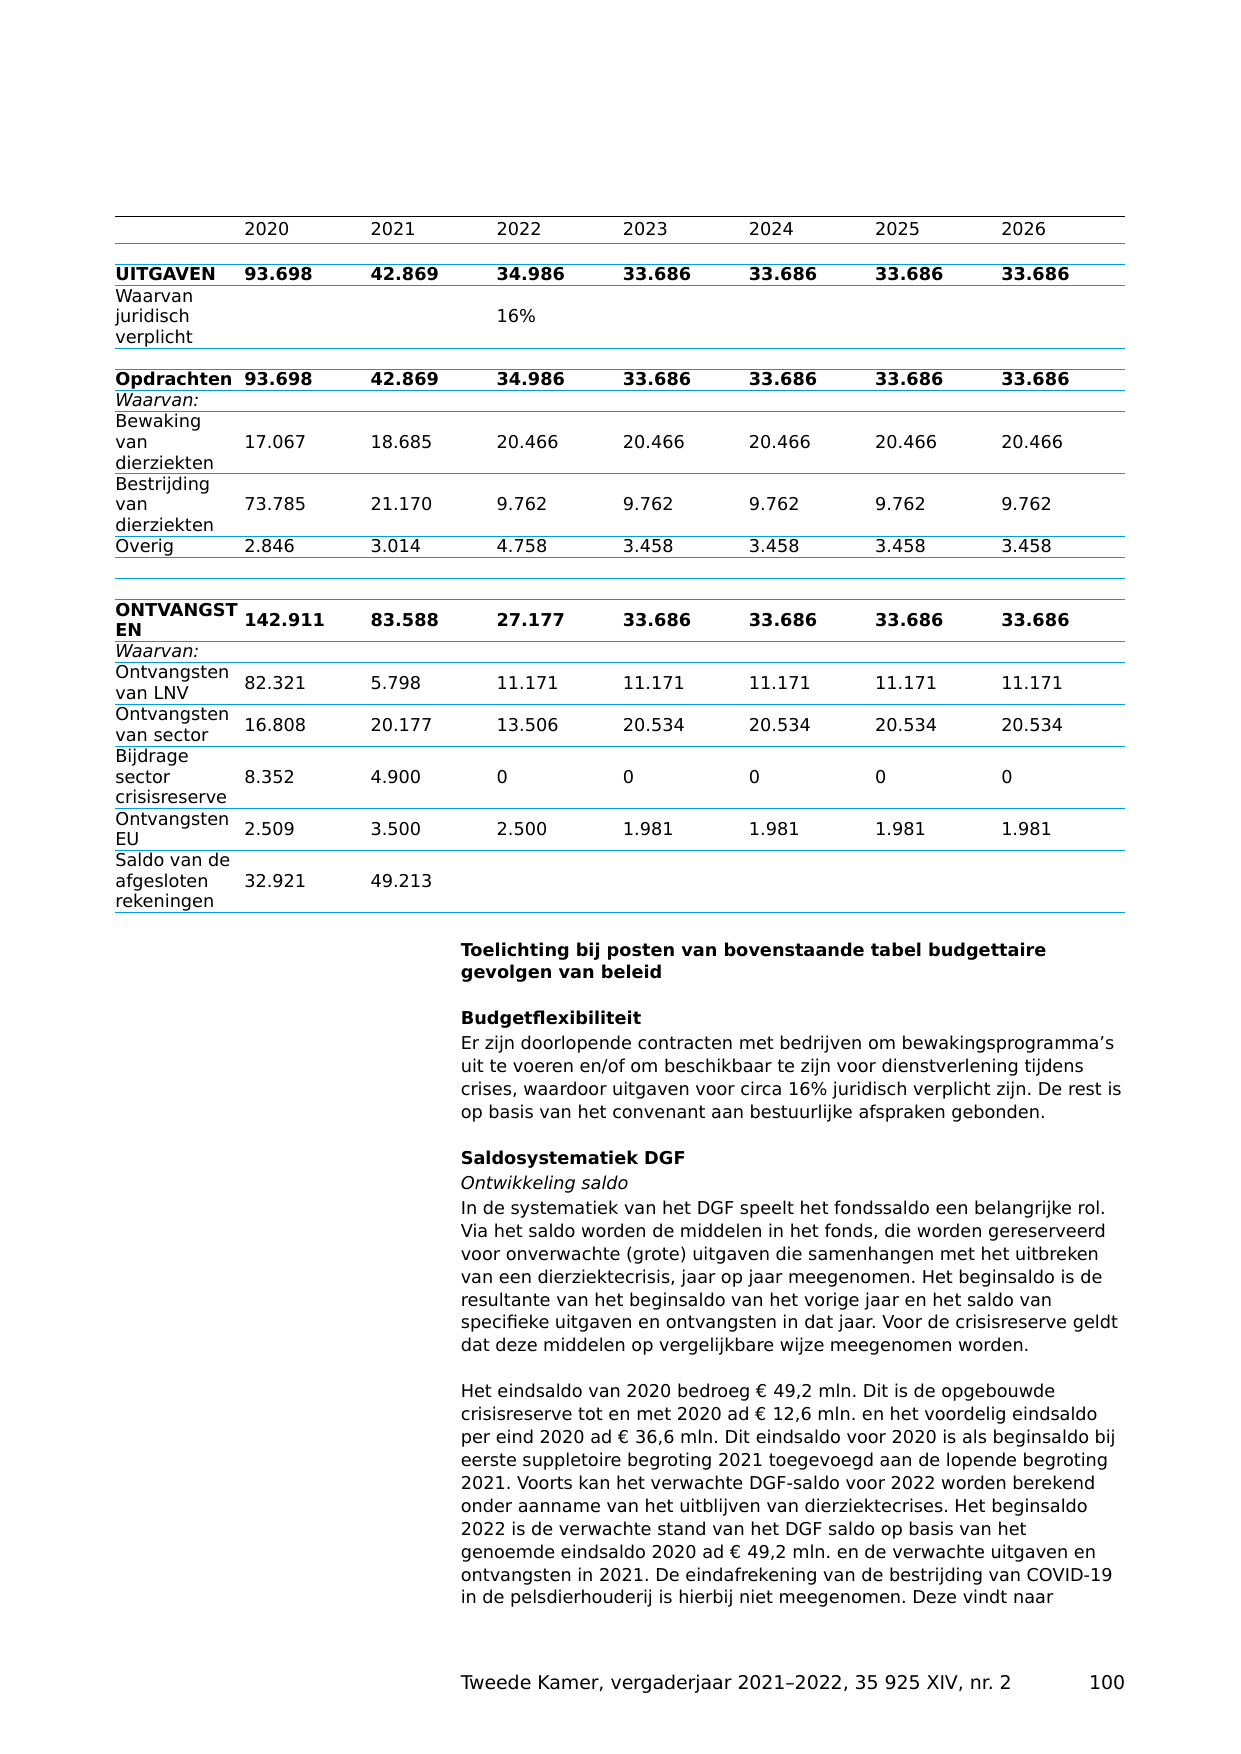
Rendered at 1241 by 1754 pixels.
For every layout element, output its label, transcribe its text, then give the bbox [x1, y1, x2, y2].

table_cell 0 [494, 747, 620, 808]
table_cell Overig [115, 537, 241, 557]
table_cell 11.171 [620, 663, 746, 704]
table_cell [620, 558, 746, 578]
table_cell [494, 642, 620, 662]
table_cell 2025 [872, 217, 998, 243]
table_cell 33.686 [620, 265, 746, 285]
table_cell 34.986 [494, 265, 620, 285]
table_cell 1.981 [620, 809, 746, 850]
table_cell [998, 286, 1125, 347]
table_cell [872, 558, 998, 578]
text Ontwikkeling saldo [461, 1171, 1125, 1194]
table_cell 0 [746, 747, 872, 808]
table_cell [368, 642, 493, 662]
table_cell [746, 286, 872, 347]
table_cell 83.588 [368, 600, 493, 641]
table_cell [368, 391, 493, 411]
table_cell 20.466 [998, 412, 1125, 473]
table_cell [241, 244, 367, 264]
table_cell Waarvan: [115, 391, 241, 411]
table_cell [998, 579, 1125, 599]
table_cell 42.869 [368, 265, 493, 285]
table_cell 11.171 [746, 663, 872, 704]
table_cell 21.170 [368, 474, 493, 536]
table_cell [746, 558, 872, 578]
table_cell 20.534 [998, 705, 1125, 746]
table_cell [115, 579, 241, 599]
table_cell 27.177 [494, 600, 620, 641]
table_cell Ontvangsten EU [115, 809, 241, 850]
table_cell 2020 [241, 217, 367, 243]
table_cell [998, 391, 1125, 411]
table_cell 2.500 [494, 809, 620, 850]
table_cell 4.900 [368, 747, 493, 808]
table_cell UITGAVEN [115, 265, 241, 285]
table_cell 142.911 [241, 600, 367, 641]
table_cell 20.466 [620, 412, 746, 473]
table_cell 20.466 [494, 412, 620, 473]
table_cell Waarvan: [115, 642, 241, 662]
table_cell 20.534 [872, 705, 998, 746]
table_cell 0 [620, 747, 746, 808]
table_cell 8.352 [241, 747, 367, 808]
table_cell [998, 642, 1125, 662]
table_cell [872, 851, 998, 912]
table_cell [746, 579, 872, 599]
table_cell [115, 349, 241, 368]
table_cell 42.869 [368, 370, 493, 390]
table_cell 93.698 [241, 265, 367, 285]
table_cell Bewaking van dierziekten [115, 412, 241, 473]
table_cell Waarvan juridisch verplicht [115, 286, 241, 347]
table_cell [998, 851, 1125, 912]
text Saldosystematiek DGF [461, 1146, 1125, 1169]
table_cell 33.686 [872, 600, 998, 641]
table_cell 2022 [494, 217, 620, 243]
table_cell 33.686 [872, 265, 998, 285]
table_cell 16% [494, 286, 620, 347]
table_cell 2021 [368, 217, 493, 243]
table_cell 11.171 [998, 663, 1125, 704]
table_cell 33.686 [746, 265, 872, 285]
table_cell [998, 349, 1125, 368]
table_cell 9.762 [620, 474, 746, 536]
table_cell [241, 642, 367, 662]
table_cell [494, 244, 620, 264]
table_cell Bestrijding van dierziekten [115, 474, 241, 536]
table_cell 1.981 [998, 809, 1125, 850]
table_cell 49.213 [368, 851, 493, 912]
table_cell [746, 391, 872, 411]
table_cell 0 [872, 747, 998, 808]
table_cell [494, 579, 620, 599]
table_cell 9.762 [746, 474, 872, 536]
table_cell 33.686 [620, 370, 746, 390]
table_cell [368, 286, 493, 347]
table_cell [494, 349, 620, 368]
table_cell [241, 286, 367, 347]
table_cell Ontvangsten van LNV [115, 663, 241, 704]
table_cell 11.171 [872, 663, 998, 704]
table_cell [872, 642, 998, 662]
text Toelichting bij posten van bovenstaande tabel budgettaire gevolgen van beleid [461, 938, 1125, 983]
table_header Budgettaire gevolgen van beleid (bedragen x € 1.000) [115, 191, 1125, 216]
table_cell 20.466 [872, 412, 998, 473]
table_cell 2.509 [241, 809, 367, 850]
table_cell [368, 244, 493, 264]
table_cell [241, 391, 367, 411]
table_cell 33.686 [746, 370, 872, 390]
table_cell [746, 851, 872, 912]
table_cell 18.685 [368, 412, 493, 473]
table_cell ONTVANGSTEN [115, 600, 241, 641]
table_cell 2.846 [241, 537, 367, 557]
table_cell 3.458 [746, 537, 872, 557]
table_cell Ontvangsten van sector [115, 705, 241, 746]
text In de systematiek van het DGF speelt het fondssaldo een belangrijke rol. Via het saldo worden de middelen in het fonds, die worden gereserveerd voor onverwachte (grote) uitgaven die samenhangen met het uitbreken van een dierziektecrisis, jaar op jaar meegenomen. Het beginsaldo is de resultante van het beginsaldo van het vorige jaar en het saldo van specifieke uitgaven en ontvangsten in dat jaar. Voor de crisisreserve geldt dat deze middelen op vergelijkbare wijze meegenomen worden. [461, 1196, 1125, 1356]
table_cell [368, 558, 493, 578]
table_cell Bijdrage sector crisisreserve [115, 747, 241, 808]
table_cell 33.686 [998, 370, 1125, 390]
table_cell [368, 349, 493, 368]
table_cell 4.758 [494, 537, 620, 557]
table_cell 2023 [620, 217, 746, 243]
table_cell 33.686 [872, 370, 998, 390]
table_cell 0 [998, 747, 1125, 808]
table_cell [746, 642, 872, 662]
table_cell 82.321 [241, 663, 367, 704]
table_cell [746, 349, 872, 368]
table_cell 16.808 [241, 705, 367, 746]
table_cell 34.986 [494, 370, 620, 390]
table_cell 11.171 [494, 663, 620, 704]
table_cell 2026 [998, 217, 1125, 243]
table_cell [241, 349, 367, 368]
table_cell Opdrachten [115, 370, 241, 390]
table_cell 32.921 [241, 851, 367, 912]
table_cell [620, 286, 746, 347]
table_cell [998, 244, 1125, 264]
table_cell [115, 558, 241, 578]
table_cell [620, 391, 746, 411]
table_cell [872, 349, 998, 368]
text Het eindsaldo van 2020 bedroeg € 49,2 mln. Dit is de opgebouwde crisisreserve tot en met 2020 ad € 12,6 mln. en het voordelig eindsaldo per eind 2020 ad € 36,6 mln. Dit eindsaldo voor 2020 is als beginsaldo bij eerste suppletoire begroting 2021 toegevoegd aan de lopende begroting 2021. Voorts kan het verwachte DGF-saldo voor 2022 worden berekend onder aanname van het uitblijven van dierziektecrises. Het beginsaldo 2022 is de verwachte stand van het DGF saldo op basis van het genoemde eindsaldo 2020 ad € 49,2 mln. en de verwachte uitgaven en ontvangsten in 2021. De eindafrekening van de bestrijding van COVID-19 in de pelsdierhouderij is hierbij niet meegenomen. Deze vindt naar [461, 1379, 1125, 1608]
table_cell [872, 244, 998, 264]
table_cell 2024 [746, 217, 872, 243]
table_cell [872, 579, 998, 599]
table_cell 20.534 [746, 705, 872, 746]
table_cell 9.762 [998, 474, 1125, 536]
table_cell [494, 558, 620, 578]
table_cell [241, 579, 367, 599]
table_cell [241, 558, 367, 578]
text Er zijn doorlopende contracten met bedrijven om bewakingsprogramma’s uit te voeren en/of om beschikbaar te zijn voor dienstverlening tijdens crises, waardoor uitgaven voor circa 16% juridisch verplicht zijn. De rest is op basis van het convenant aan bestuurlijke afspraken gebonden. [461, 1031, 1125, 1123]
text Budgetflexibiliteit [461, 1006, 1125, 1029]
table_cell 5.798 [368, 663, 493, 704]
table_cell 33.686 [998, 600, 1125, 641]
table_cell 73.785 [241, 474, 367, 536]
table_cell [872, 391, 998, 411]
table_cell 33.686 [620, 600, 746, 641]
table_cell [115, 244, 241, 264]
table_cell Saldo van de afgesloten rekeningen [115, 851, 241, 912]
table_cell 3.458 [872, 537, 998, 557]
table_cell 9.762 [494, 474, 620, 536]
table_cell [494, 851, 620, 912]
table_cell [620, 244, 746, 264]
table_cell 3.458 [998, 537, 1125, 557]
table_cell [368, 579, 493, 599]
table_cell 93.698 [241, 370, 367, 390]
table_cell 20.534 [620, 705, 746, 746]
table_cell [620, 851, 746, 912]
table_cell [620, 579, 746, 599]
table_cell 3.500 [368, 809, 493, 850]
table_cell 9.762 [872, 474, 998, 536]
table_cell [872, 286, 998, 347]
table_cell 13.506 [494, 705, 620, 746]
table_cell 33.686 [746, 600, 872, 641]
table_cell [746, 244, 872, 264]
table_cell 3.458 [620, 537, 746, 557]
table_cell 1.981 [872, 809, 998, 850]
table_cell [620, 349, 746, 368]
table_cell 33.686 [998, 265, 1125, 285]
table_cell [494, 391, 620, 411]
table_cell [115, 217, 241, 243]
table_cell 20.177 [368, 705, 493, 746]
table_cell [998, 558, 1125, 578]
table_cell [620, 642, 746, 662]
table_cell 17.067 [241, 412, 367, 473]
table_cell 20.466 [746, 412, 872, 473]
table_cell 3.014 [368, 537, 493, 557]
table_cell 1.981 [746, 809, 872, 850]
